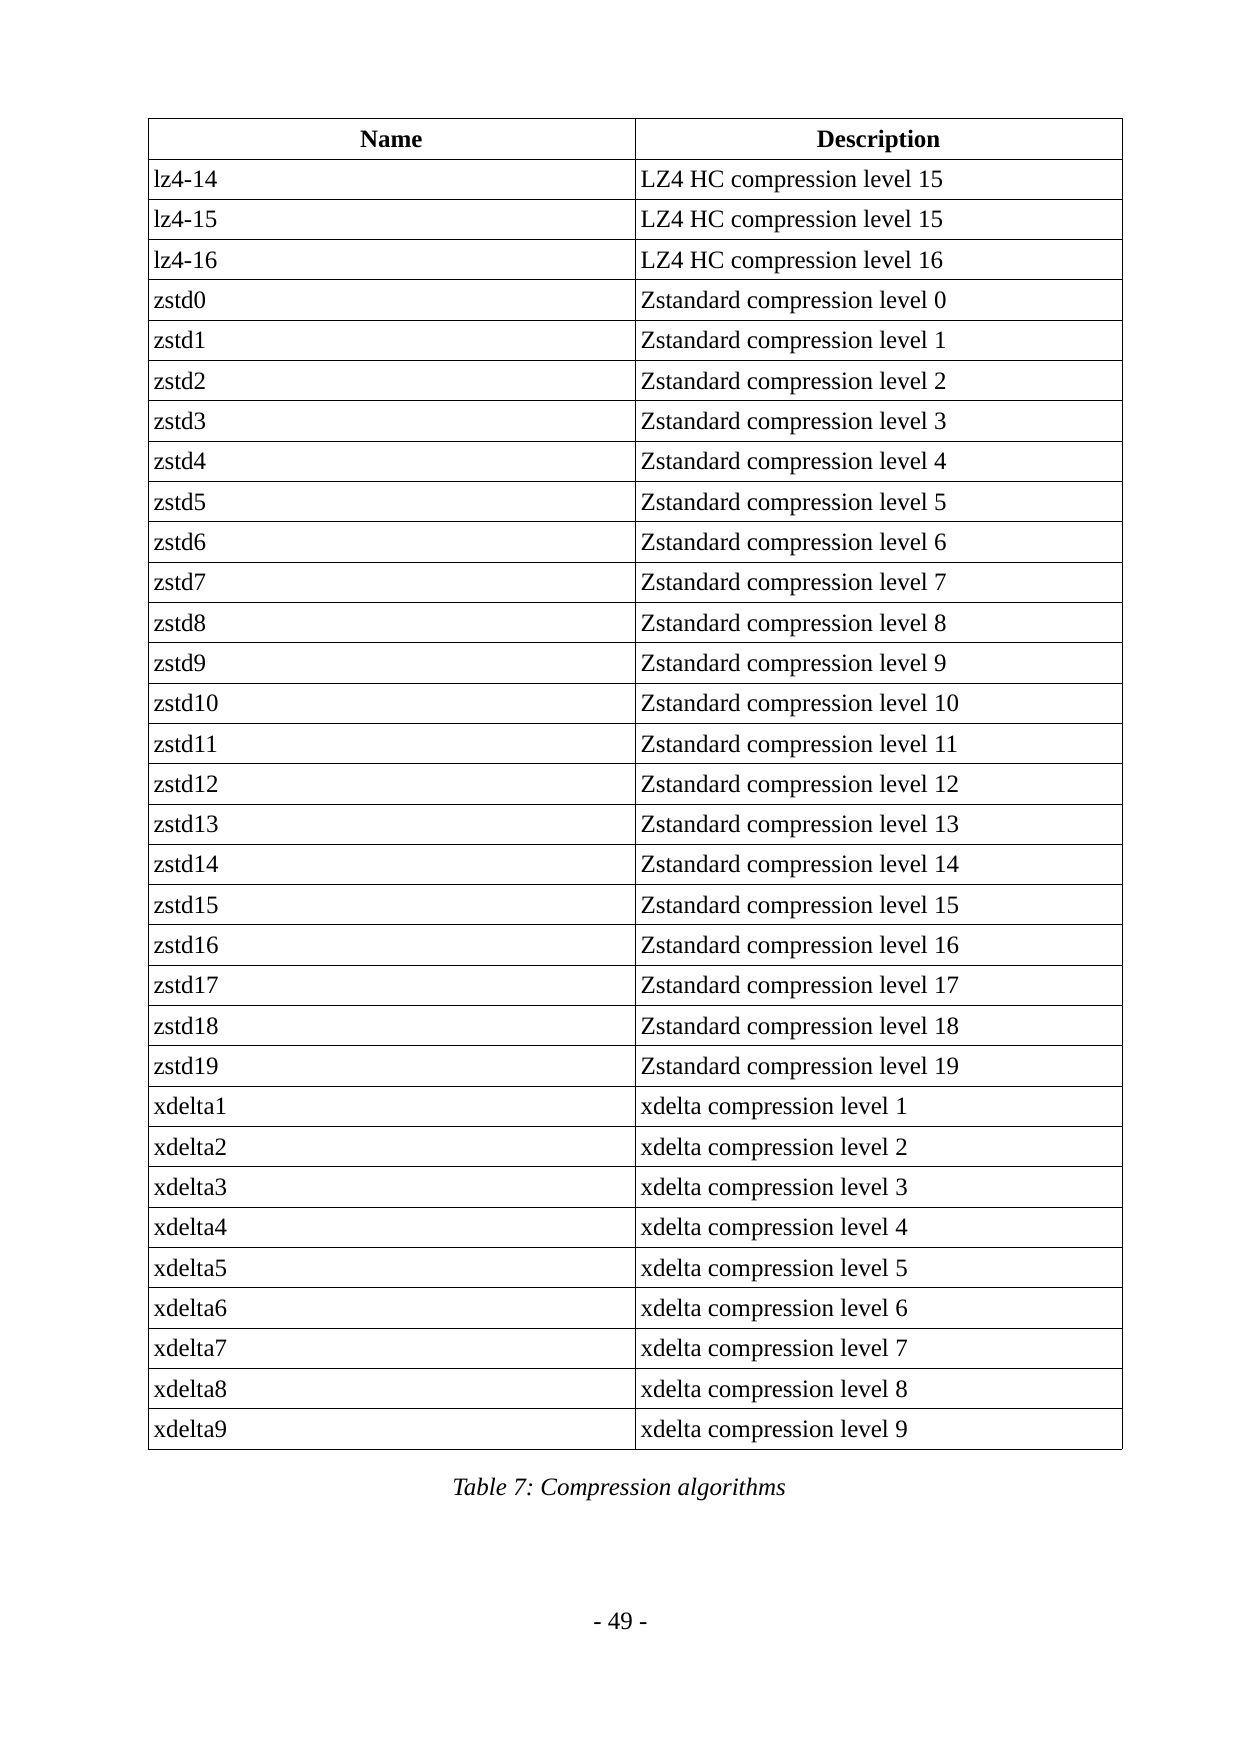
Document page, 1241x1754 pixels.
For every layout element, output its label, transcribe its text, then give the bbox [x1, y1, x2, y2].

table_cell Zstandard compression level 12 [636, 764, 1122, 803]
table_cell Zstandard compression level 4 [636, 442, 1122, 481]
table_cell xdelta2 [149, 1127, 635, 1166]
table_cell xdelta4 [149, 1208, 635, 1247]
table_cell xdelta compression level 6 [636, 1288, 1122, 1327]
table_cell xdelta8 [149, 1369, 635, 1408]
table_cell zstd13 [149, 805, 635, 844]
table_cell zstd2 [149, 361, 635, 400]
table_cell xdelta1 [149, 1087, 635, 1126]
table_cell LZ4 HC compression level 15 [636, 160, 1122, 199]
table_cell zstd8 [149, 603, 635, 642]
table_cell xdelta compression level 3 [636, 1167, 1122, 1207]
table_cell Zstandard compression level 6 [636, 522, 1122, 562]
table_cell zstd15 [149, 885, 635, 924]
table_cell zstd7 [149, 563, 635, 602]
table_cell Zstandard compression level 2 [636, 361, 1122, 400]
table_cell Zstandard compression level 7 [636, 563, 1122, 602]
table_cell xdelta compression level 4 [636, 1208, 1122, 1247]
table_cell xdelta6 [149, 1288, 635, 1327]
table_header Name [149, 119, 635, 158]
table_cell Zstandard compression level 3 [636, 401, 1122, 441]
table_cell zstd3 [149, 401, 635, 441]
table_cell zstd14 [149, 845, 635, 884]
table_header Description [636, 119, 1122, 158]
table_cell zstd19 [149, 1046, 635, 1086]
table_cell Zstandard compression level 17 [636, 966, 1122, 1005]
table_cell Zstandard compression level 10 [636, 684, 1122, 723]
table_cell xdelta9 [149, 1409, 635, 1448]
table_cell Zstandard compression level 11 [636, 724, 1122, 763]
table_cell zstd11 [149, 724, 635, 763]
table_cell xdelta3 [149, 1167, 635, 1207]
table_cell xdelta compression level 1 [636, 1087, 1122, 1126]
table_cell Zstandard compression level 19 [636, 1046, 1122, 1086]
table_cell xdelta5 [149, 1248, 635, 1287]
table_cell xdelta compression level 8 [636, 1369, 1122, 1408]
text Table 7: Compression algorithms [118, 1472, 1122, 1501]
table_cell zstd6 [149, 522, 635, 562]
table_cell zstd5 [149, 482, 635, 521]
table_cell Zstandard compression level 15 [636, 885, 1122, 924]
table_cell zstd0 [149, 280, 635, 320]
table_cell Zstandard compression level 16 [636, 925, 1122, 965]
table_cell lz4-14 [149, 160, 635, 199]
table_cell zstd4 [149, 442, 635, 481]
table_cell Zstandard compression level 5 [636, 482, 1122, 521]
table_cell Zstandard compression level 14 [636, 845, 1122, 884]
table_cell xdelta compression level 7 [636, 1329, 1122, 1368]
table_cell xdelta compression level 9 [636, 1409, 1122, 1448]
table_cell zstd1 [149, 321, 635, 360]
table_cell LZ4 HC compression level 16 [636, 240, 1122, 279]
table_cell xdelta7 [149, 1329, 635, 1368]
table_cell zstd10 [149, 684, 635, 723]
table_cell zstd9 [149, 643, 635, 682]
table_cell zstd12 [149, 764, 635, 803]
table_cell zstd18 [149, 1006, 635, 1045]
table_cell Zstandard compression level 8 [636, 603, 1122, 642]
table_cell zstd16 [149, 925, 635, 965]
table_cell LZ4 HC compression level 15 [636, 200, 1122, 239]
table_cell zstd17 [149, 966, 635, 1005]
table_cell Zstandard compression level 18 [636, 1006, 1122, 1045]
table_cell Zstandard compression level 1 [636, 321, 1122, 360]
table_cell Zstandard compression level 0 [636, 280, 1122, 320]
table_cell xdelta compression level 2 [636, 1127, 1122, 1166]
table_cell lz4-15 [149, 200, 635, 239]
table_cell Zstandard compression level 13 [636, 805, 1122, 844]
table_cell lz4-16 [149, 240, 635, 279]
table_cell Zstandard compression level 9 [636, 643, 1122, 682]
table_cell xdelta compression level 5 [636, 1248, 1122, 1287]
